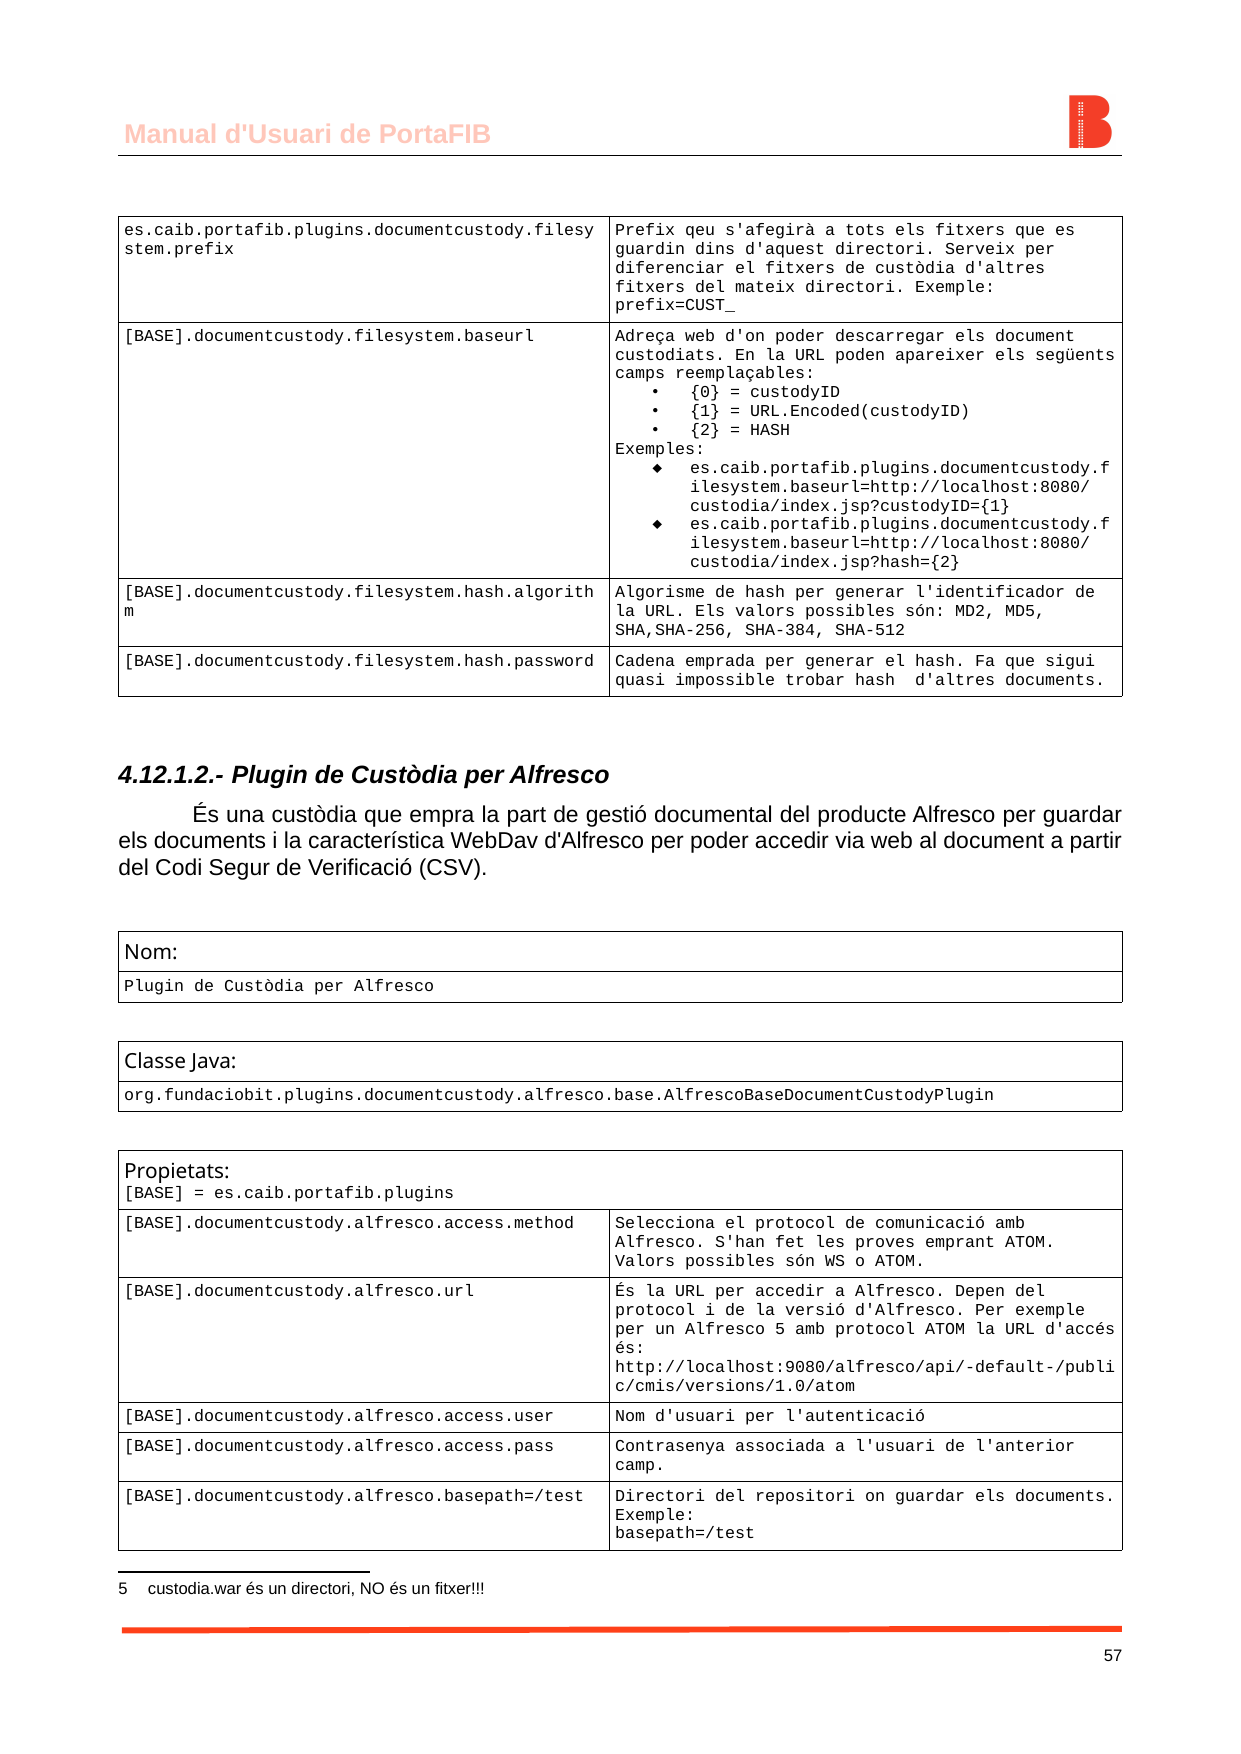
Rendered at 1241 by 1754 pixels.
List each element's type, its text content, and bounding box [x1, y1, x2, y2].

table_header Nom: [119, 932, 1122, 971]
table_header Classe Java: [119, 1042, 1122, 1081]
table_cell Directori del repositori on guardar els documents. Exemple: basepath=/test [610, 1482, 1122, 1549]
table_cell [BASE].documentcustody.alfresco.access.pass [119, 1433, 609, 1481]
table_cell És la URL per accedir a Alfresco. Depen del protocol i de la versió d'Alfresco. Per exemple per un Alfresco 5 amb protocol ATOM la URL d'accés és: http://localhost:9080/alfresco/api/-default-/public/cmis/versions/1.0/atom [610, 1278, 1122, 1402]
table_cell [BASE].documentcustody.filesystem.hash.algorithm [119, 579, 609, 646]
table_header Propietats: [BASE] = es.caib.portafib.plugins [119, 1151, 1122, 1209]
table_cell [BASE].documentcustody.alfresco.access.user [119, 1403, 609, 1432]
table_cell Cadena emprada per generar el hash. Fa que sigui quasi impossible trobar hash d'altres documents. [610, 647, 1122, 696]
table_cell es.caib.portafib.plugins.documentcustody.filesystem.prefix [119, 217, 609, 322]
table_cell Algorisme de hash per generar l'identificador de la URL. Els valors possibles són: MD2, MD5, SHA,SHA-256, SHA-384, SHA-512 [610, 579, 1122, 646]
table_cell [BASE].documentcustody.filesystem.baseurl [119, 323, 609, 578]
subtitle Plugin de Custòdia per Alfresco [118, 759, 1122, 788]
table_cell Plugin de Custòdia per Alfresco [119, 972, 1122, 1002]
table_cell Contrasenya associada a l'usuari de l'anterior camp. [610, 1433, 1122, 1481]
table_cell Prefix qeu s'afegirà a tots els fitxers que es guardin dins d'aquest directori. Serveix per diferenciar el fitxers de custòdia d'altres fitxers del mateix directori. Exemple: prefix=CUST_ [610, 217, 1122, 322]
table_cell [BASE].documentcustody.alfresco.access.method [119, 1210, 609, 1277]
table_cell [BASE].documentcustody.alfresco.basepath=/test [119, 1482, 609, 1549]
table_cell org.fundaciobit.plugins.documentcustody.alfresco.base.AlfrescoBaseDocumentCustodyPlugin [119, 1082, 1122, 1111]
picture [1063, 94, 1117, 150]
table_cell [BASE].documentcustody.filesystem.hash.password [119, 647, 609, 696]
table_cell Adreça web d'on poder descarregar els document custodiats. En la URL poden apareixer els següents camps reemplaçables: {0} = custodyID {1} = URL.Encoded(custodyID) {2} = HASH Exemples: es.caib.portafib.plugins.documentcustody.filesystem.baseurl=http://localhost:8080/custodia/index.jsp?custodyID={1} es.caib.portafib.plugins.documentcustody.filesystem.baseurl=http://localhost:8080/custodia/index.jsp?hash={2} [610, 323, 1122, 578]
table_cell Selecciona el protocol de comunicació amb Alfresco. S'han fet les proves emprant ATOM. Valors possibles són WS o ATOM. [610, 1210, 1122, 1277]
text És una custòdia que empra la part de gestió documental del producte Alfresco per guardar els documents i la característica WebDav d'Alfresco per poder accedir via web al document a partir del Codi Segur de Verificació (CSV). [118, 801, 1122, 880]
table_cell Nom d'usuari per l'autenticació [610, 1403, 1122, 1432]
table_cell [BASE].documentcustody.alfresco.url [119, 1278, 609, 1402]
